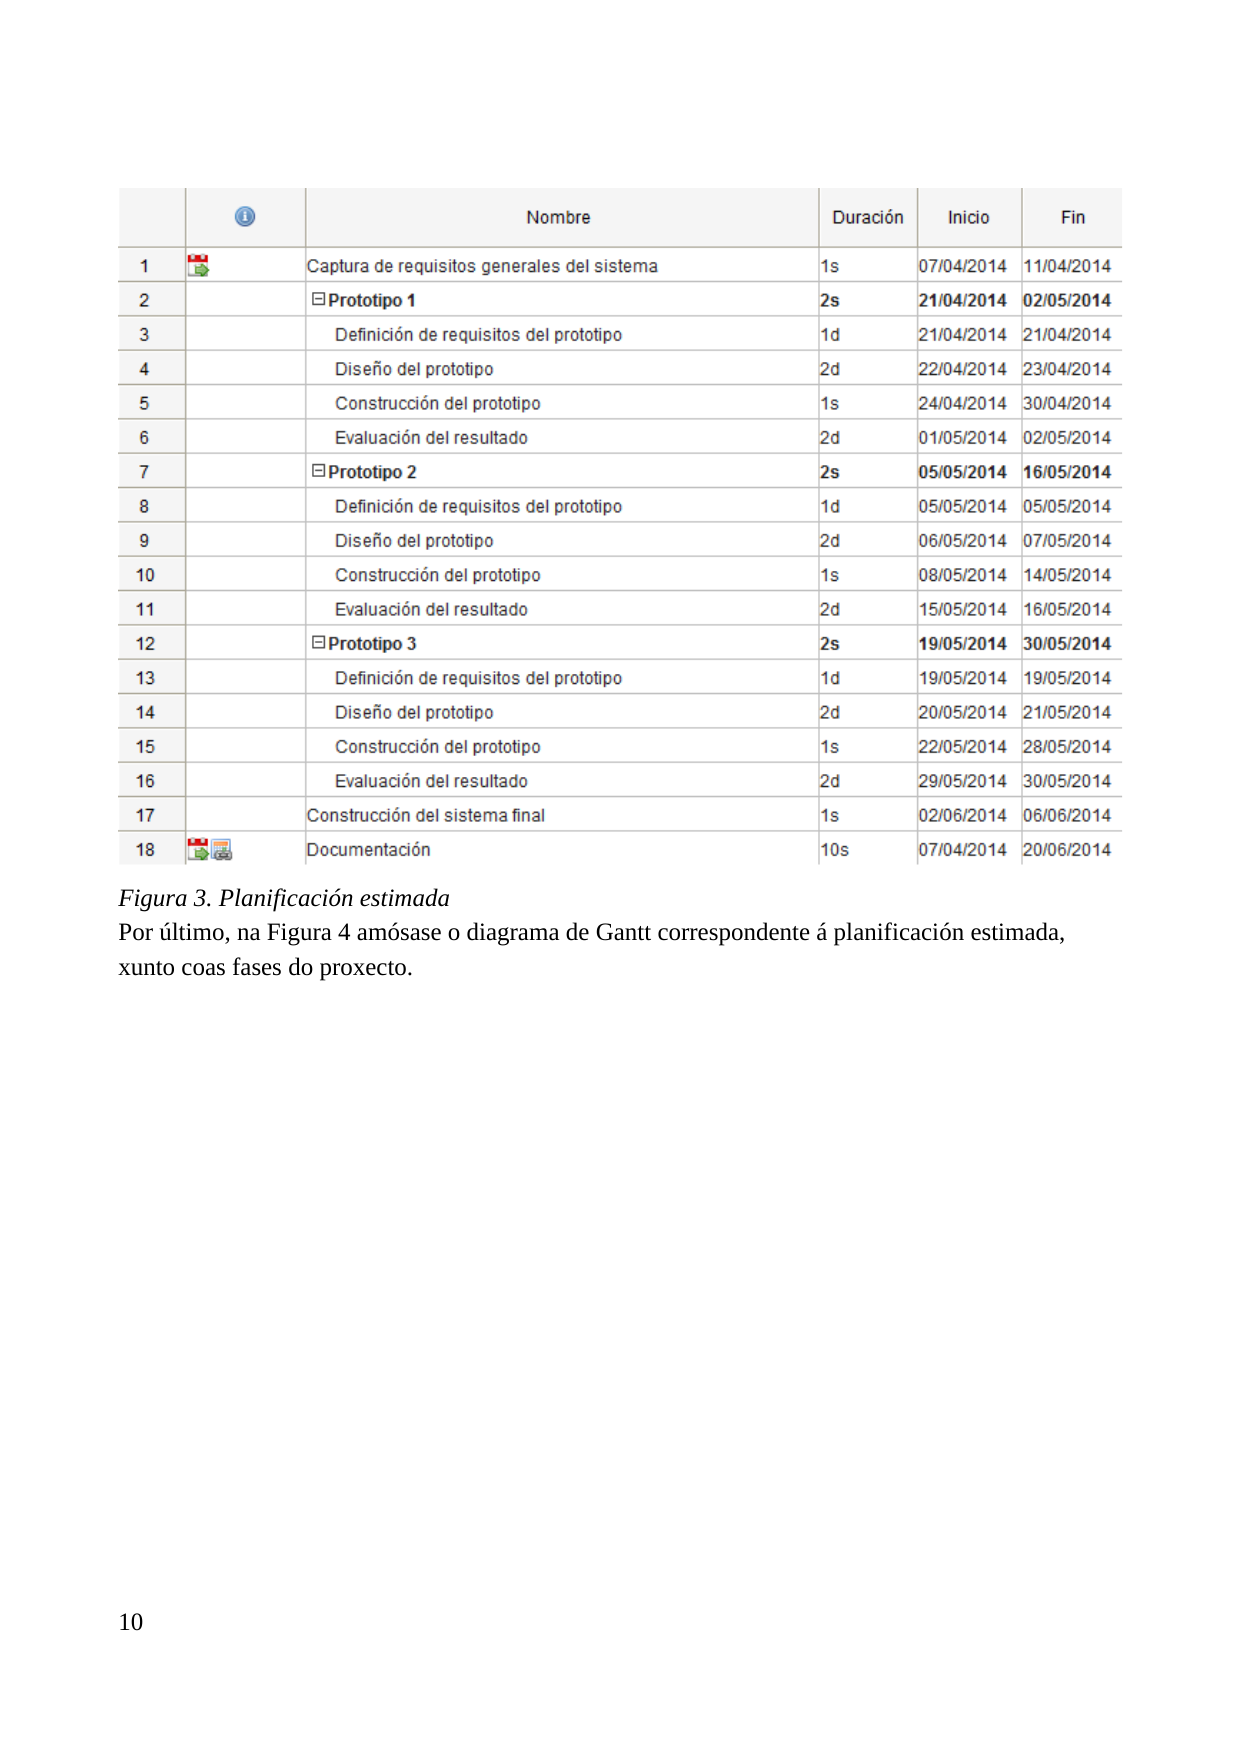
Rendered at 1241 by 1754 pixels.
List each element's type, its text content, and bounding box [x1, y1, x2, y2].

text Figura 3. Planificación estimada [118, 869, 1122, 912]
text [118, 176, 1122, 188]
text Por último, na Figura 4 amósase o diagrama de Gantt correspondente á planificación estimada, xunto coas fases do proxecto. [118, 912, 1122, 981]
picture [118, 188, 1123, 869]
